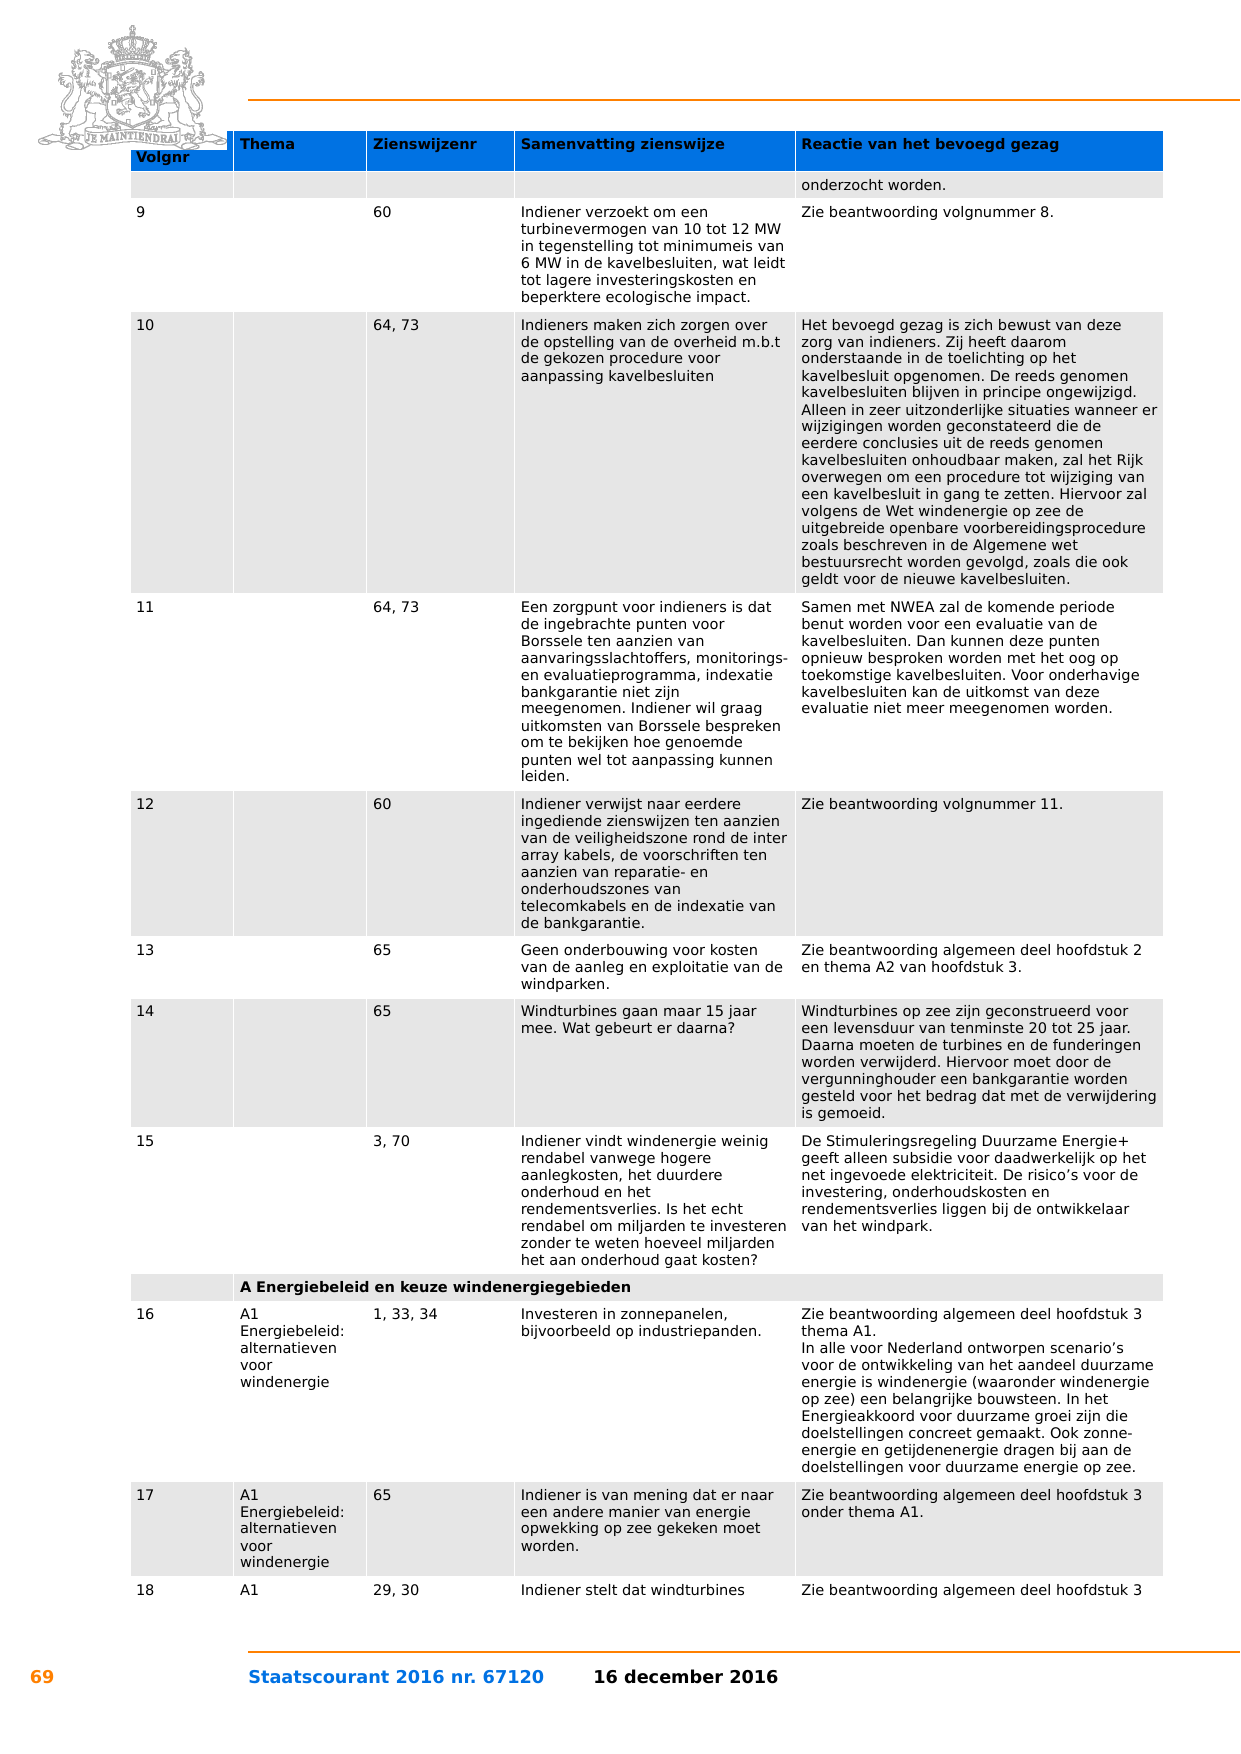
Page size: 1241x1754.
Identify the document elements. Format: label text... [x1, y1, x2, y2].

table_cell [234, 200, 366, 311]
table_cell onderzocht worden. [796, 172, 1163, 198]
table_cell Indieners maken zich zorgen over de opstelling van de overheid m.b.t de gekozen procedure voor aanpassing kavelbesluiten [515, 312, 795, 593]
table_cell 65 [367, 1482, 514, 1576]
table_cell Indiener is van mening dat er naar een andere manier van energie opwekking op zee gekeken moet worden. [515, 1482, 795, 1576]
table_cell [234, 1128, 366, 1273]
table_cell A1 Energiebeleid: alternatieven voor windenergie [234, 1302, 366, 1481]
table_cell 12 [131, 791, 233, 936]
table_cell 18 [131, 1577, 233, 1603]
table_cell 13 [131, 937, 233, 998]
table_cell 3, 70 [367, 1128, 514, 1273]
table_cell Geen onderbouwing voor kosten van de aanleg en exploitatie van de windparken. [515, 937, 795, 998]
table_cell A1 Energiebeleid: alternatieven voor windenergie [234, 1482, 366, 1576]
table_cell Indiener verwijst naar eerdere ingediende zienswijzen ten aanzien van de veiligheidszone rond de inter array kabels, de voorschriften ten aanzien van reparatie- en onderhoudszones van telecomkabels en de indexatie van de bankgarantie. [515, 791, 795, 936]
table_cell Zie beantwoording algemeen deel hoofdstuk 2 en thema A2 van hoofdstuk 3. [796, 937, 1163, 998]
table_cell Samen met NWEA zal de komende periode benut worden voor een evaluatie van de kavelbesluiten. Dan kunnen deze punten opnieuw besproken worden met het oog op toekomstige kavelbesluiten. Voor onderhavige kavelbesluiten kan de uitkomst van deze evaluatie niet meer meegenomen worden. [796, 594, 1163, 790]
table_cell [234, 999, 366, 1127]
table_cell [234, 791, 366, 936]
table_cell Indiener stelt dat windturbines [515, 1577, 795, 1603]
table_cell [234, 937, 366, 998]
table_cell Zie beantwoording algemeen deel hoofdstuk 3 onder thema A1. [796, 1482, 1163, 1576]
picture [38, 25, 227, 150]
table_cell 64, 73 [367, 312, 514, 593]
table_cell Een zorgpunt voor indieners is dat de ingebrachte punten voor Borssele ten aanzien van aanvaringsslachtoffers, monitorings-en evaluatieprogramma, indexatie bankgarantie niet zijn meegenomen. Indiener wil graag uitkomsten van Borssele bespreken om te bekijken hoe genoemde punten wel tot aanpassing kunnen leiden. [515, 594, 795, 790]
table_cell A Energiebeleid en keuze windenergiegebieden [234, 1274, 1163, 1301]
table_cell Zie beantwoording algemeen deel hoofdstuk 3 thema A1. In alle voor Nederland ontworpen scenario’s voor de ontwikkeling van het aandeel duurzame energie is windenergie (waaronder windenergie op zee) een belangrijke bouwsteen. In het Energieakkoord voor duurzame groei zijn die doelstellingen concreet gemaakt. Ook zonne-energie en getijdenenergie dragen bij aan de doelstellingen voor duurzame energie op zee. [796, 1302, 1163, 1481]
table_cell 16 [131, 1302, 233, 1481]
table_cell Het bevoegd gezag is zich bewust van deze zorg van indieners. Zij heeft daarom onderstaande in de toelichting op het kavelbesluit opgenomen. De reeds genomen kavelbesluiten blijven in principe ongewijzigd. Alleen in zeer uitzonderlijke situaties wanneer er wijzigingen worden geconstateerd die de eerdere conclusies uit de reeds genomen kavelbesluiten onhoudbaar maken, zal het Rijk overwegen om een procedure tot wijziging van een kavelbesluit in gang te zetten. Hiervoor zal volgens de Wet windenergie op zee de uitgebreide openbare voorbereidingsprocedure zoals beschreven in de Algemene wet bestuursrecht worden gevolgd, zoals die ook geldt voor de nieuwe kavelbesluiten. [796, 312, 1163, 593]
table_cell 1, 33, 34 [367, 1302, 514, 1481]
table_cell Zie beantwoording volgnummer 8. [796, 200, 1163, 311]
table_cell Windturbines gaan maar 15 jaar mee. Wat gebeurt er daarna? [515, 999, 795, 1127]
table_cell 17 [131, 1482, 233, 1576]
table_cell Investeren in zonnepanelen, bijvoorbeeld op industriepanden. [515, 1302, 795, 1481]
table_cell [131, 172, 233, 198]
table_cell A1 [234, 1577, 366, 1603]
table_cell [367, 172, 514, 198]
table_cell [234, 594, 366, 790]
table_cell 14 [131, 999, 233, 1127]
table_cell De Stimuleringsregeling Duurzame Energie+ geeft alleen subsidie voor daadwerkelijk op het net ingevoede elektriciteit. De risico’s voor de investering, onderhoudskosten en rendementsverlies liggen bij de ontwikkelaar van het windpark. [796, 1128, 1163, 1273]
table_cell 15 [131, 1128, 233, 1273]
table_cell 65 [367, 937, 514, 998]
table_cell 64, 73 [367, 594, 514, 790]
table_cell 9 [131, 200, 233, 311]
table_cell 65 [367, 999, 514, 1127]
table_cell Indiener verzoekt om een turbinevermogen van 10 tot 12 MW in tegenstelling tot minimumeis van 6 MW in de kavelbesluiten, wat leidt tot lagere investeringskosten en beperktere ecologische impact. [515, 200, 795, 311]
table_cell Indiener vindt windenergie weinig rendabel vanwege hogere aanlegkosten, het duurdere onderhoud en het rendementsverlies. Is het echt rendabel om miljarden te investeren zonder te weten hoeveel miljarden het aan onderhoud gaat kosten? [515, 1128, 795, 1273]
table_cell [131, 1274, 233, 1301]
table_header Zienswijzenr [367, 131, 514, 171]
table_header Reactie van het bevoegd gezag [796, 131, 1163, 171]
table_cell Windturbines op zee zijn geconstrueerd voor een levensduur van tenminste 20 tot 25 jaar. Daarna moeten de turbines en de funderingen worden verwijderd. Hiervoor moet door de vergunninghouder een bankgarantie worden gesteld voor het bedrag dat met de verwijdering is gemoeid. [796, 999, 1163, 1127]
table_cell [234, 312, 366, 593]
table_cell 60 [367, 791, 514, 936]
table_cell Zie beantwoording algemeen deel hoofdstuk 3 [796, 1577, 1163, 1603]
table_header Samenvatting zienswijze [515, 131, 795, 171]
table_cell 29, 30 [367, 1577, 514, 1603]
table_cell Zie beantwoording volgnummer 11. [796, 791, 1163, 936]
table_header Volgnr [131, 131, 233, 171]
table_cell 11 [131, 594, 233, 790]
table_header Thema [234, 131, 366, 171]
table_cell [515, 172, 795, 198]
table_cell 60 [367, 200, 514, 311]
table_cell [234, 172, 366, 198]
table_cell 10 [131, 312, 233, 593]
